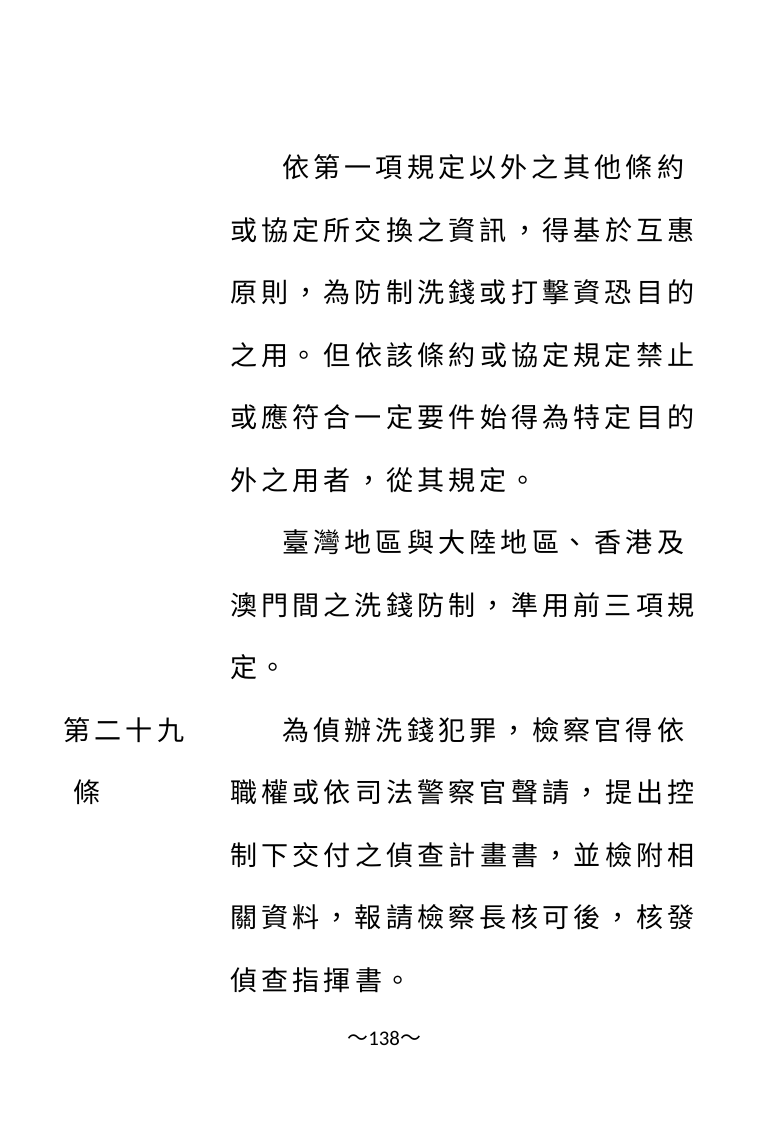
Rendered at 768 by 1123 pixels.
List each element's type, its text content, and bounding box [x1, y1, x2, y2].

table_cell 為偵辦洗錢犯罪，檢察官得依職權或依司法警察官聲請，提出控制下交付之偵查計畫書，並檢附相關資料，報請檢察長核可後，核發偵查指揮書。 [214, 687, 716, 999]
table_cell 依第一項規定以外之其他條約或協定所交換之資訊，得基於互惠原則，為防制洗錢或打擊資恐目的之用。但依該條約或協定規定禁止或應符合一定要件始得為特定目的外之用者，從其規定。 臺灣地區與大陸地區、香港及澳門間之洗錢防制，準用前三項規定。 [214, 124, 716, 687]
table_cell 第二十九條 [51, 687, 214, 999]
table_cell [51, 124, 214, 687]
